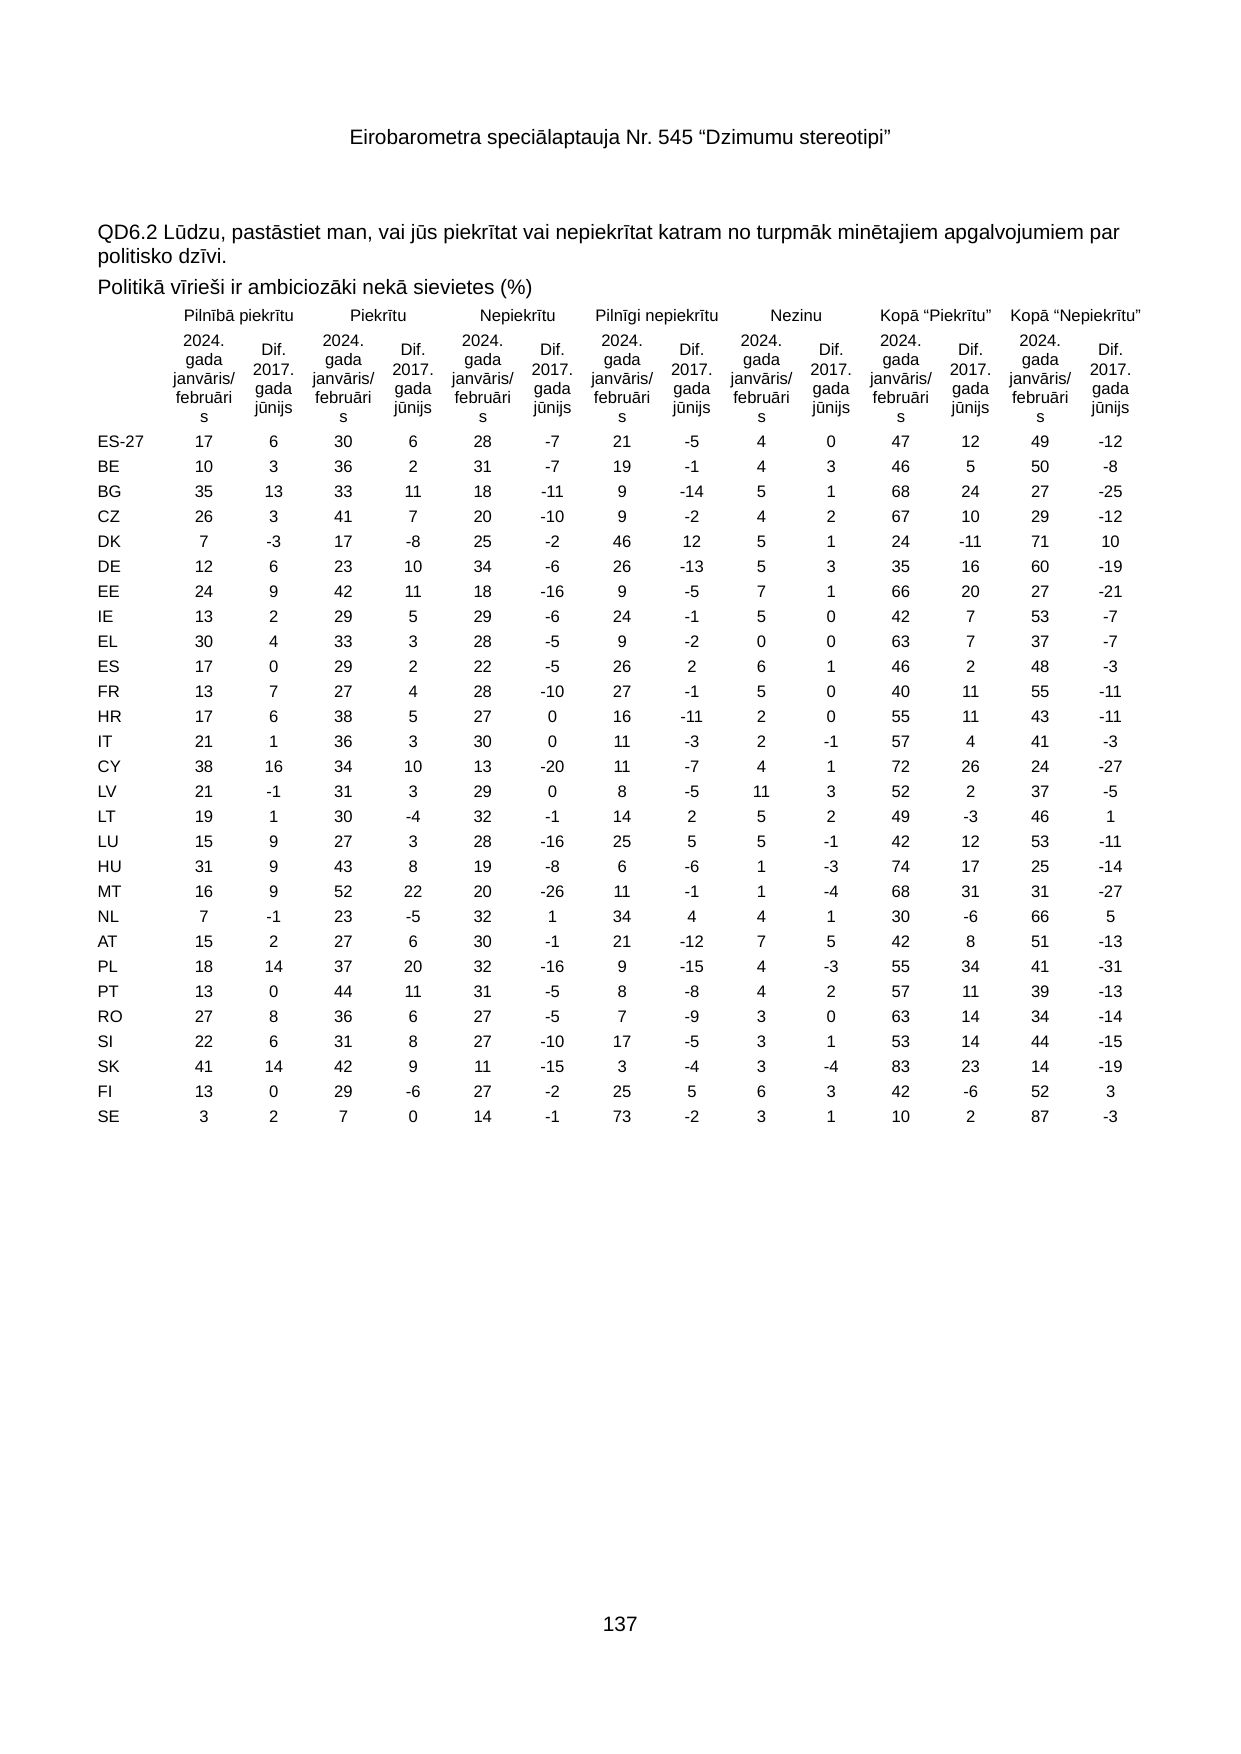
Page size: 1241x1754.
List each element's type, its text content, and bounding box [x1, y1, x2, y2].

table_cell -7 [657, 754, 726, 779]
table_cell 2 [239, 604, 308, 629]
table_cell 3 [796, 554, 866, 579]
table_header QD6.2 Lūdzu, pastāstiet man, vai jūs piekrītat vai nepiekrītat katram no turpmāk minētajiem apgalvojumiem par politisko dzīvi. [95, 217, 1146, 270]
table_cell -5 [518, 1004, 587, 1029]
table_cell 32 [448, 904, 517, 929]
table_cell 33 [308, 479, 378, 504]
table_cell 37 [1005, 629, 1075, 654]
table_cell -5 [518, 629, 587, 654]
table_cell -6 [936, 904, 1005, 929]
table_cell -7 [1075, 604, 1146, 629]
table_cell MT [95, 879, 169, 904]
table_cell 43 [1005, 704, 1075, 729]
table_cell 8 [378, 1029, 448, 1054]
table_cell -2 [657, 504, 726, 529]
table_cell 1 [796, 1029, 866, 1054]
table_cell 30 [169, 629, 239, 654]
table_cell -1 [657, 604, 726, 629]
table_cell 6 [726, 654, 796, 679]
table_cell 9 [239, 829, 308, 854]
table_cell 10 [866, 1104, 936, 1129]
table_cell IT [95, 729, 169, 754]
table_cell 52 [866, 779, 936, 804]
table_cell -13 [1075, 979, 1146, 1004]
table_cell 9 [239, 854, 308, 879]
table_cell 29 [308, 604, 378, 629]
table_cell 12 [169, 554, 239, 579]
table_cell 31 [169, 854, 239, 879]
table_cell -1 [796, 729, 866, 754]
table_cell 42 [308, 579, 378, 604]
table_cell 11 [378, 479, 448, 504]
table_cell 6 [378, 1004, 448, 1029]
table_cell 46 [866, 654, 936, 679]
table_cell 11 [587, 729, 657, 754]
table_cell [95, 303, 169, 328]
table_cell 36 [308, 1004, 378, 1029]
table_cell 31 [448, 979, 517, 1004]
table_cell 1 [796, 904, 866, 929]
table_cell 42 [866, 1079, 936, 1104]
table_cell 5 [936, 454, 1005, 479]
table_cell 34 [308, 754, 378, 779]
table_cell 25 [1005, 854, 1075, 879]
table_cell 4 [726, 979, 796, 1004]
table_cell -1 [796, 829, 866, 854]
table_cell 34 [587, 904, 657, 929]
table_cell 0 [796, 704, 866, 729]
table_cell 9 [587, 504, 657, 529]
table_cell 0 [796, 604, 866, 629]
table_cell 25 [587, 1079, 657, 1104]
table_cell 36 [308, 729, 378, 754]
table_cell 55 [1005, 679, 1075, 704]
table_cell 14 [936, 1004, 1005, 1029]
table_cell SI [95, 1029, 169, 1054]
table_cell 11 [726, 779, 796, 804]
table_cell 35 [169, 479, 239, 504]
table_cell 2 [378, 654, 448, 679]
table_cell 11 [378, 579, 448, 604]
table_cell ES [95, 654, 169, 679]
table_cell 30 [448, 729, 517, 754]
table_cell 33 [308, 629, 378, 654]
table_cell 55 [866, 704, 936, 729]
table_cell 2024. gada janvāris/februāris [726, 328, 796, 429]
table_cell 7 [169, 904, 239, 929]
table_cell 7 [936, 604, 1005, 629]
table_cell 17 [587, 1029, 657, 1054]
table_cell -16 [518, 579, 587, 604]
table_cell 47 [866, 429, 936, 454]
table_cell 9 [587, 954, 657, 979]
table_cell 36 [308, 454, 378, 479]
table_cell 7 [726, 929, 796, 954]
table_cell 17 [169, 654, 239, 679]
table_cell 2024. gada janvāris/februāris [1005, 328, 1075, 429]
table_cell 25 [448, 529, 517, 554]
table_cell 53 [1005, 829, 1075, 854]
table_cell 39 [1005, 979, 1075, 1004]
table_cell -11 [936, 529, 1005, 554]
table_cell 27 [308, 929, 378, 954]
table_cell 2 [657, 654, 726, 679]
table_cell 17 [169, 704, 239, 729]
table_cell 87 [1005, 1104, 1075, 1129]
table_cell -16 [518, 954, 587, 979]
table_cell -15 [657, 954, 726, 979]
table_cell 3 [726, 1004, 796, 1029]
table_cell -14 [657, 479, 726, 504]
table_cell 3 [726, 1104, 796, 1129]
table_cell 3 [239, 504, 308, 529]
table_cell -1 [518, 929, 587, 954]
table_cell 43 [308, 854, 378, 879]
table_cell 42 [866, 604, 936, 629]
table_cell 24 [866, 529, 936, 554]
table_cell FR [95, 679, 169, 704]
table_cell Politikā vīrieši ir ambiciozāki nekā sievietes (%) [95, 270, 1146, 303]
table_cell -27 [1075, 754, 1146, 779]
table_cell 5 [726, 804, 796, 829]
table_cell -15 [1075, 1029, 1146, 1054]
table_cell -19 [1075, 554, 1146, 579]
table_cell 1 [239, 729, 308, 754]
table_cell -11 [518, 479, 587, 504]
table_cell 6 [587, 854, 657, 879]
table_cell -5 [657, 579, 726, 604]
table_cell 27 [448, 704, 517, 729]
table_cell 12 [936, 429, 1005, 454]
table_cell -12 [1075, 429, 1146, 454]
table_cell 3 [796, 779, 866, 804]
table_cell -4 [657, 1054, 726, 1079]
table_cell 2 [239, 929, 308, 954]
table_cell 32 [448, 954, 517, 979]
table_cell 14 [239, 1054, 308, 1079]
table_cell -6 [518, 604, 587, 629]
table_cell AT [95, 929, 169, 954]
table_cell 20 [448, 879, 517, 904]
table_cell 7 [587, 1004, 657, 1029]
table_cell 24 [169, 579, 239, 604]
table_cell 53 [866, 1029, 936, 1054]
table_cell 1 [239, 804, 308, 829]
table_cell 1 [796, 754, 866, 779]
table_cell -3 [657, 729, 726, 754]
table_cell 17 [308, 529, 378, 554]
table_cell 44 [1005, 1029, 1075, 1054]
table_cell 29 [1005, 504, 1075, 529]
table_cell 27 [1005, 579, 1075, 604]
table_cell 0 [796, 429, 866, 454]
table_cell 5 [657, 829, 726, 854]
table_cell 27 [169, 1004, 239, 1029]
table_cell 16 [936, 554, 1005, 579]
table_cell 0 [239, 979, 308, 1004]
table_cell -12 [657, 929, 726, 954]
table_cell 6 [239, 1029, 308, 1054]
table_cell 23 [936, 1054, 1005, 1079]
table_cell -5 [657, 779, 726, 804]
table_cell 3 [587, 1054, 657, 1079]
table_cell -3 [796, 854, 866, 879]
table_cell 63 [866, 1004, 936, 1029]
table_cell HR [95, 704, 169, 729]
table_cell 5 [726, 529, 796, 554]
table_cell 37 [308, 954, 378, 979]
table_cell 0 [518, 729, 587, 754]
table_cell 11 [936, 704, 1005, 729]
table_cell 51 [1005, 929, 1075, 954]
table_cell PT [95, 979, 169, 1004]
table_cell 4 [726, 454, 796, 479]
table_cell 23 [308, 554, 378, 579]
table_cell 6 [726, 1079, 796, 1104]
table_cell 30 [308, 429, 378, 454]
table_cell 2 [378, 454, 448, 479]
table_cell 10 [1075, 529, 1146, 554]
table_cell Pilnībā piekrītu [169, 303, 308, 328]
table_cell 21 [587, 429, 657, 454]
table_cell -5 [378, 904, 448, 929]
table_cell [95, 328, 169, 429]
table_cell 19 [169, 804, 239, 829]
table_cell Dif. 2017. gada jūnijs [1075, 328, 1146, 429]
table_cell -7 [518, 429, 587, 454]
table_cell 20 [448, 504, 517, 529]
table_cell 60 [1005, 554, 1075, 579]
table_cell 66 [866, 579, 936, 604]
table_cell 37 [1005, 779, 1075, 804]
table_cell 21 [169, 779, 239, 804]
table_cell 8 [587, 979, 657, 1004]
table_cell 21 [169, 729, 239, 754]
table_cell 14 [587, 804, 657, 829]
table_cell 2 [726, 704, 796, 729]
table_cell 11 [587, 754, 657, 779]
table_cell 42 [866, 829, 936, 854]
table_cell -13 [1075, 929, 1146, 954]
table_cell 46 [866, 454, 936, 479]
table_cell -11 [1075, 679, 1146, 704]
table_cell Kopā “Nepiekrītu” [1005, 303, 1146, 328]
table_cell 18 [169, 954, 239, 979]
table_cell Dif. 2017. gada jūnijs [518, 328, 587, 429]
table_cell 2 [239, 1104, 308, 1129]
table_cell 19 [587, 454, 657, 479]
table_cell 1 [796, 1104, 866, 1129]
table_cell -5 [1075, 779, 1146, 804]
table_cell 48 [1005, 654, 1075, 679]
table_cell 6 [239, 429, 308, 454]
table_cell -2 [518, 1079, 587, 1104]
table_cell 2 [796, 504, 866, 529]
table_cell 0 [518, 704, 587, 729]
table_cell 4 [657, 904, 726, 929]
table_cell 29 [448, 604, 517, 629]
table_cell SE [95, 1104, 169, 1129]
table_cell 9 [587, 629, 657, 654]
table_cell 12 [936, 829, 1005, 854]
table_cell 3 [796, 454, 866, 479]
table_cell 14 [1005, 1054, 1075, 1079]
table_cell 35 [866, 554, 936, 579]
table_cell 15 [169, 929, 239, 954]
table_cell LT [95, 804, 169, 829]
table_cell 3 [378, 829, 448, 854]
table_cell 53 [1005, 604, 1075, 629]
table_cell 52 [308, 879, 378, 904]
table_cell 5 [1075, 904, 1146, 929]
table_cell 38 [169, 754, 239, 779]
table_cell 73 [587, 1104, 657, 1129]
table_cell -10 [518, 679, 587, 704]
table_cell 1 [518, 904, 587, 929]
table_cell -20 [518, 754, 587, 779]
table_cell -19 [1075, 1054, 1146, 1079]
table_cell 40 [866, 679, 936, 704]
table_cell 1 [726, 879, 796, 904]
table_cell -6 [378, 1079, 448, 1104]
table_cell 2024. gada janvāris/februāris [308, 328, 378, 429]
table_cell 1 [796, 579, 866, 604]
table_cell -1 [239, 904, 308, 929]
table_cell -11 [657, 704, 726, 729]
table_cell 24 [587, 604, 657, 629]
table_cell -2 [518, 529, 587, 554]
table_cell 9 [378, 1054, 448, 1079]
table_cell Kopā “Piekrītu” [866, 303, 1005, 328]
table_cell 5 [726, 554, 796, 579]
table_cell 7 [308, 1104, 378, 1129]
table_cell 30 [308, 804, 378, 829]
table_cell 34 [448, 554, 517, 579]
table_cell -15 [518, 1054, 587, 1079]
table_cell -6 [936, 1079, 1005, 1104]
table_cell 14 [239, 954, 308, 979]
table_cell -8 [378, 529, 448, 554]
table_cell 5 [726, 829, 796, 854]
table_cell -31 [1075, 954, 1146, 979]
table_cell BE [95, 454, 169, 479]
table_cell -4 [796, 1054, 866, 1079]
table_cell BG [95, 479, 169, 504]
table_cell 41 [308, 504, 378, 529]
table_cell 22 [378, 879, 448, 904]
table_cell 31 [936, 879, 1005, 904]
table_cell 9 [239, 879, 308, 904]
table_cell 83 [866, 1054, 936, 1079]
table_cell DE [95, 554, 169, 579]
table_cell 4 [726, 754, 796, 779]
table_cell 8 [587, 779, 657, 804]
table_cell 29 [308, 1079, 378, 1104]
table_cell -10 [518, 1029, 587, 1054]
table_cell -8 [1075, 454, 1146, 479]
table_cell 4 [936, 729, 1005, 754]
table_cell 31 [308, 779, 378, 804]
table_cell 5 [726, 679, 796, 704]
table_cell 7 [378, 504, 448, 529]
table_cell -1 [518, 1104, 587, 1129]
table_cell 0 [796, 629, 866, 654]
table_cell 13 [169, 979, 239, 1004]
table_cell -1 [657, 879, 726, 904]
table_cell PL [95, 954, 169, 979]
table_cell NL [95, 904, 169, 929]
table_cell -5 [657, 1029, 726, 1054]
table_cell 19 [448, 854, 517, 879]
table_cell 4 [726, 954, 796, 979]
table_cell 3 [378, 629, 448, 654]
table_cell 31 [1005, 879, 1075, 904]
table_cell 68 [866, 479, 936, 504]
table_cell 11 [587, 879, 657, 904]
table_cell 29 [308, 654, 378, 679]
table_cell 3 [378, 729, 448, 754]
table_cell 1 [726, 854, 796, 879]
table_cell 20 [936, 579, 1005, 604]
table_cell -1 [518, 804, 587, 829]
table_cell 13 [169, 604, 239, 629]
table_cell 0 [239, 654, 308, 679]
table_cell -27 [1075, 879, 1146, 904]
table_cell -21 [1075, 579, 1146, 604]
table_cell -11 [1075, 829, 1146, 854]
table_cell 7 [726, 579, 796, 604]
table_cell 17 [936, 854, 1005, 879]
table_cell -5 [518, 979, 587, 1004]
table_cell 57 [866, 729, 936, 754]
table_cell 14 [936, 1029, 1005, 1054]
table_cell 27 [308, 829, 378, 854]
table_cell 1 [796, 654, 866, 679]
table_cell -1 [657, 454, 726, 479]
table_cell HU [95, 854, 169, 879]
table_cell -6 [657, 854, 726, 879]
table_cell -7 [1075, 629, 1146, 654]
table_cell 13 [169, 1079, 239, 1104]
table_cell 2024. gada janvāris/februāris [587, 328, 657, 429]
table_cell 25 [587, 829, 657, 854]
table_cell 17 [169, 429, 239, 454]
table_cell 3 [726, 1054, 796, 1079]
table_cell -5 [657, 429, 726, 454]
table_cell 34 [936, 954, 1005, 979]
table_cell 31 [308, 1029, 378, 1054]
table_cell Dif. 2017. gada jūnijs [936, 328, 1005, 429]
table_cell Dif. 2017. gada jūnijs [239, 328, 308, 429]
table_cell Dif. 2017. gada jūnijs [378, 328, 448, 429]
table_cell 5 [378, 604, 448, 629]
table_cell 46 [1005, 804, 1075, 829]
table_cell 27 [308, 679, 378, 704]
table_cell 10 [169, 454, 239, 479]
table_cell 10 [936, 504, 1005, 529]
table_cell ES-27 [95, 429, 169, 454]
table_cell 1 [796, 529, 866, 554]
table_cell 4 [239, 629, 308, 654]
table_cell -16 [518, 829, 587, 854]
table_cell 26 [587, 654, 657, 679]
table_cell 24 [936, 479, 1005, 504]
table_cell -1 [657, 679, 726, 704]
table_cell 27 [448, 1029, 517, 1054]
table_cell -3 [1075, 729, 1146, 754]
table_cell -11 [1075, 704, 1146, 729]
table_cell 11 [936, 679, 1005, 704]
table_cell -3 [936, 804, 1005, 829]
table_cell IE [95, 604, 169, 629]
table_cell 41 [1005, 729, 1075, 754]
table_cell 7 [169, 529, 239, 554]
table_cell 4 [726, 904, 796, 929]
table_cell 13 [169, 679, 239, 704]
table_cell 3 [169, 1104, 239, 1129]
table_cell 72 [866, 754, 936, 779]
table_cell 3 [378, 779, 448, 804]
table_cell -14 [1075, 854, 1146, 879]
table_cell -2 [657, 629, 726, 654]
table_cell -13 [657, 554, 726, 579]
table_cell -3 [1075, 1104, 1146, 1129]
table_cell 3 [796, 1079, 866, 1104]
table_cell RO [95, 1004, 169, 1029]
table_cell 0 [239, 1079, 308, 1104]
table_cell -4 [796, 879, 866, 904]
table_cell 2024. gada janvāris/februāris [866, 328, 936, 429]
table_cell 68 [866, 879, 936, 904]
table_cell -26 [518, 879, 587, 904]
table_cell -10 [518, 504, 587, 529]
table_cell -8 [657, 979, 726, 1004]
table_cell 27 [587, 679, 657, 704]
table_cell -9 [657, 1004, 726, 1029]
table_cell DK [95, 529, 169, 554]
table_cell 6 [378, 429, 448, 454]
table_cell Piekrītu [308, 303, 448, 328]
table_cell 9 [239, 579, 308, 604]
table_cell 42 [308, 1054, 378, 1079]
table_cell Dif. 2017. gada jūnijs [657, 328, 726, 429]
table_cell -4 [378, 804, 448, 829]
table_cell Nepiekrītu [448, 303, 587, 328]
table_cell 63 [866, 629, 936, 654]
table_cell 41 [1005, 954, 1075, 979]
table_cell 3 [726, 1029, 796, 1054]
table_cell 16 [587, 704, 657, 729]
table_cell 2 [936, 1104, 1005, 1129]
table_cell 1 [1075, 804, 1146, 829]
table_cell 50 [1005, 454, 1075, 479]
table_cell 57 [866, 979, 936, 1004]
table_cell 6 [239, 704, 308, 729]
table_cell 7 [936, 629, 1005, 654]
table_cell 4 [726, 504, 796, 529]
table_cell 28 [448, 829, 517, 854]
table_cell 8 [239, 1004, 308, 1029]
table_cell 2 [726, 729, 796, 754]
table_cell 11 [378, 979, 448, 1004]
table_cell 30 [866, 904, 936, 929]
table_cell LU [95, 829, 169, 854]
table_cell 11 [936, 979, 1005, 1004]
table_cell 2 [936, 779, 1005, 804]
table_cell 2 [936, 654, 1005, 679]
table_cell 8 [378, 854, 448, 879]
table_cell 2024. gada janvāris/februāris [448, 328, 517, 429]
table_cell 18 [448, 579, 517, 604]
table_cell 28 [448, 629, 517, 654]
table_cell SK [95, 1054, 169, 1079]
table_cell 71 [1005, 529, 1075, 554]
table_cell FI [95, 1079, 169, 1104]
table_cell 14 [448, 1104, 517, 1129]
table_cell 3 [1075, 1079, 1146, 1104]
table_cell 0 [378, 1104, 448, 1129]
table_cell 5 [796, 929, 866, 954]
table_cell CY [95, 754, 169, 779]
table_cell 5 [726, 604, 796, 629]
table_cell 0 [796, 679, 866, 704]
table_cell 29 [448, 779, 517, 804]
table_cell 16 [169, 879, 239, 904]
table_cell 18 [448, 479, 517, 504]
table_cell 10 [378, 554, 448, 579]
table_cell 30 [448, 929, 517, 954]
table_cell 38 [308, 704, 378, 729]
table_cell 3 [239, 454, 308, 479]
table_cell 6 [239, 554, 308, 579]
table_cell 20 [378, 954, 448, 979]
table_cell -8 [518, 854, 587, 879]
table_cell -3 [796, 954, 866, 979]
table_cell -14 [1075, 1004, 1146, 1029]
table_cell 9 [587, 479, 657, 504]
table_cell -6 [518, 554, 587, 579]
table_cell 5 [726, 479, 796, 504]
table_cell 27 [1005, 479, 1075, 504]
table_cell 12 [657, 529, 726, 554]
table_cell 66 [1005, 904, 1075, 929]
table_cell 26 [587, 554, 657, 579]
table_cell LV [95, 779, 169, 804]
table_cell 13 [239, 479, 308, 504]
table_cell 41 [169, 1054, 239, 1079]
table_cell 7 [239, 679, 308, 704]
table_cell 8 [936, 929, 1005, 954]
table_cell 26 [169, 504, 239, 529]
table_cell -2 [657, 1104, 726, 1129]
table_cell 67 [866, 504, 936, 529]
table_cell 46 [587, 529, 657, 554]
table_cell -25 [1075, 479, 1146, 504]
table_cell 2024. gada janvāris/februāris [169, 328, 239, 429]
table_cell 22 [169, 1029, 239, 1054]
table_cell 44 [308, 979, 378, 1004]
table_cell 21 [587, 929, 657, 954]
table_cell -1 [239, 779, 308, 804]
table_cell 10 [378, 754, 448, 779]
table_cell Nezinu [726, 303, 866, 328]
table_cell 32 [448, 804, 517, 829]
table_cell Pilnīgi nepiekrītu [587, 303, 726, 328]
table_cell 1 [796, 479, 866, 504]
table_cell 13 [448, 754, 517, 779]
table_cell 0 [518, 779, 587, 804]
table_cell 16 [239, 754, 308, 779]
table_cell EE [95, 579, 169, 604]
table_cell 0 [796, 1004, 866, 1029]
table_cell -3 [1075, 654, 1146, 679]
table_cell 22 [448, 654, 517, 679]
table_cell 2 [796, 804, 866, 829]
table_cell 15 [169, 829, 239, 854]
table_cell 55 [866, 954, 936, 979]
table_cell 9 [587, 579, 657, 604]
table_cell EL [95, 629, 169, 654]
table_cell 5 [657, 1079, 726, 1104]
table_cell 52 [1005, 1079, 1075, 1104]
table_cell 23 [308, 904, 378, 929]
table_cell 28 [448, 429, 517, 454]
table_cell -7 [518, 454, 587, 479]
table_cell 27 [448, 1004, 517, 1029]
table_cell -12 [1075, 504, 1146, 529]
table_cell 28 [448, 679, 517, 704]
table_cell 0 [726, 629, 796, 654]
table_cell 11 [448, 1054, 517, 1079]
table_cell 49 [866, 804, 936, 829]
table_cell 27 [448, 1079, 517, 1104]
table_cell 4 [378, 679, 448, 704]
table_cell CZ [95, 504, 169, 529]
table_cell 2 [657, 804, 726, 829]
table_cell 4 [726, 429, 796, 454]
table_cell 2 [796, 979, 866, 1004]
table_cell 42 [866, 929, 936, 954]
table_cell 74 [866, 854, 936, 879]
table_cell -3 [239, 529, 308, 554]
table_cell 5 [378, 704, 448, 729]
table_cell 6 [378, 929, 448, 954]
table_cell 26 [936, 754, 1005, 779]
table_cell 34 [1005, 1004, 1075, 1029]
table_cell 49 [1005, 429, 1075, 454]
table_cell -5 [518, 654, 587, 679]
table_cell Dif. 2017. gada jūnijs [796, 328, 866, 429]
table_cell 24 [1005, 754, 1075, 779]
table_cell 31 [448, 454, 517, 479]
